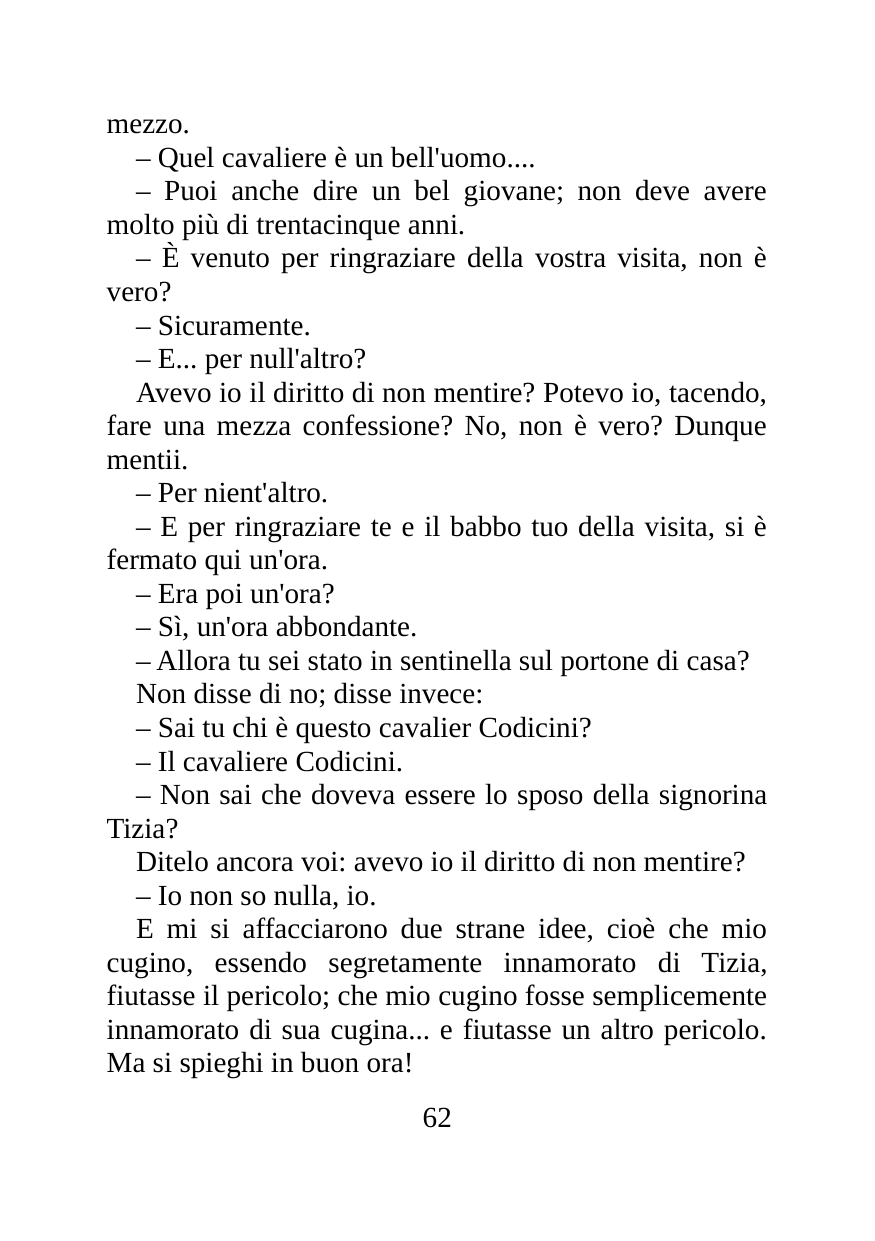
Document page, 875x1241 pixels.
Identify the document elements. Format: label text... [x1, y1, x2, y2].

text Ditelo ancora voi: avevo io il diritto di non mentire? [106, 844, 768, 878]
text ‒ Il cavaliere Codicini. [106, 744, 768, 777]
text ‒ Sicuramente. [106, 308, 768, 341]
text ‒ Quel cavaliere è un bell'uomo.... [106, 140, 768, 173]
text E mi si affacciarono due strane idee, cioè che mio cugino, essendo segretamente innamorato di Tizia, fiutasse il pericolo; che mio cugino fosse semplicemente innamorato di sua cugina... e fiutasse un altro pericolo. Ma si spieghi in buon ora! [106, 911, 768, 1079]
text ‒ Non sai che doveva essere lo sposo della signorina Tizia? [106, 777, 768, 844]
text Avevo io il diritto di non mentire? Potevo io, tacendo, fare una mezza confessione? No, non è vero? Dunque mentii. [106, 375, 768, 475]
text ‒ Era poi un'ora? [106, 576, 768, 609]
text ‒ È venuto per ringraziare della vostra visita, non è vero? [106, 241, 768, 308]
text ‒ Puoi anche dire un bel giovane; non deve avere molto più di trentacinque anni. [106, 173, 768, 241]
text mezzo. [106, 106, 768, 140]
text ‒ Allora tu sei stato in sentinella sul portone di casa? [106, 643, 768, 677]
text ‒ Sì, un'ora abbondante. [106, 609, 768, 643]
text ‒ E per ringraziare te e il babbo tuo della visita, si è fermato qui un'ora. [106, 509, 768, 576]
text ‒ Sai tu chi è questo cavalier Codicini? [106, 710, 768, 744]
text Non disse di no; disse invece: [106, 677, 768, 710]
text ‒ Per nient'altro. [106, 475, 768, 509]
text ‒ E... per null'altro? [106, 341, 768, 375]
text ‒ Io non so nulla, io. [106, 878, 768, 911]
